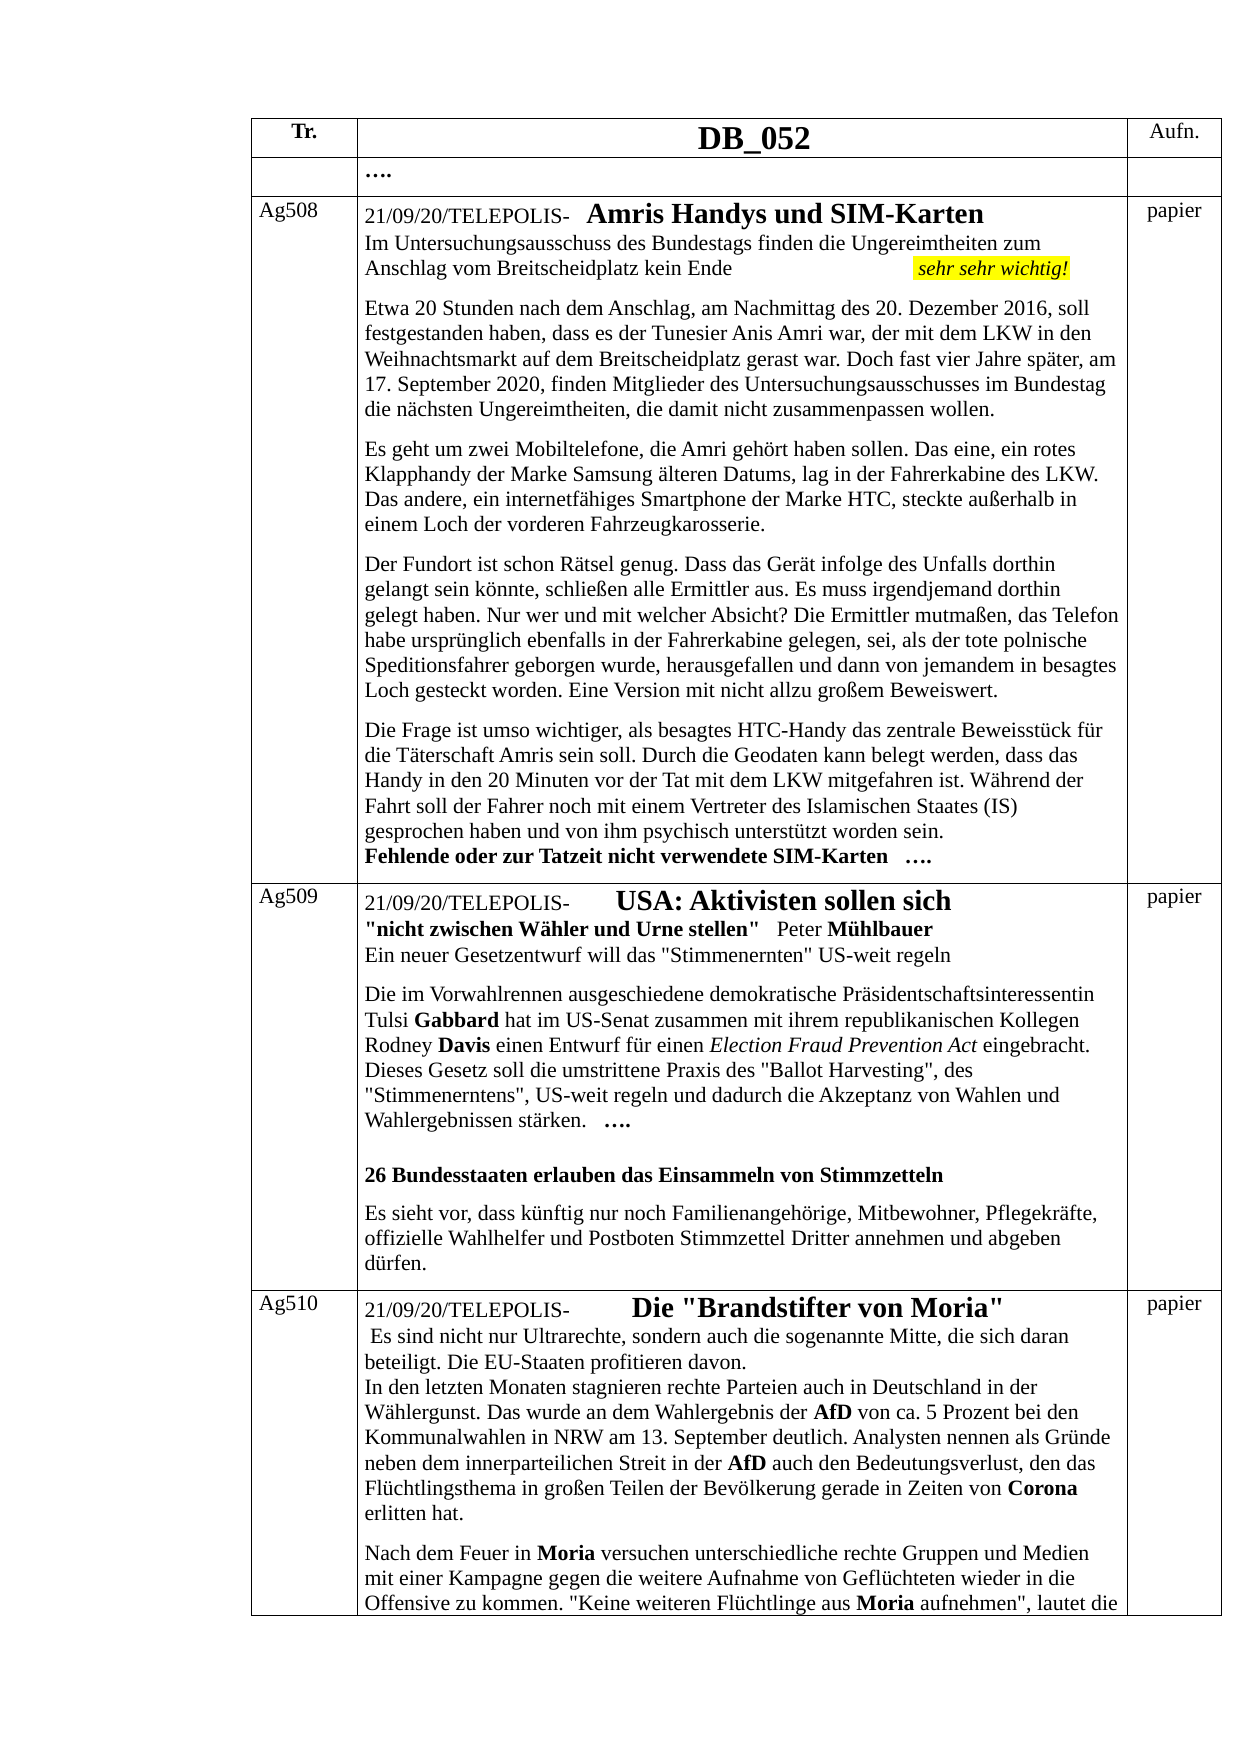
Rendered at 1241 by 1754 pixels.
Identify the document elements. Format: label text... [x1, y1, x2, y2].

table_cell [252, 158, 357, 196]
table_cell Ag509 [252, 884, 357, 1290]
table_cell [1128, 158, 1221, 196]
table_header Aufn. [1128, 119, 1221, 157]
table_cell papier [1128, 1291, 1221, 1615]
table_cell …. [358, 158, 1127, 196]
table_cell 21/09/20/TELEPOLIS- Amris Handys und SIM-Karten Im Untersuchungsausschuss des Bundestags finden die Ungereimtheiten zum Anschlag vom Breitscheidplatz kein Ende sehr sehr wichtig! Etwa 20 Stunden nach dem Anschlag, am Nachmittag des 20. Dezember 2016, soll festgestanden haben, dass es der Tunesier Anis Amri war, der mit dem LKW in den Weihnachtsmarkt auf dem Breitscheidplatz gerast war. Doch fast vier Jahre später, am 17. September 2020, finden Mitglieder des Untersuchungsausschusses im Bundestag die nächsten Ungereimtheiten, die damit nicht zusammenpassen wollen. Es geht um zwei Mobiltelefone, die Amri gehört haben sollen. Das eine, ein rotes Klapphandy der Marke Samsung älteren Datums, lag in der Fahrerkabine des LKW. Das andere, ein internetfähiges Smartphone der Marke HTC, steckte außerhalb in einem Loch der vorderen Fahrzeugkarosserie. Der Fundort ist schon Rätsel genug. Dass das Gerät infolge des Unfalls dorthin gelangt sein könnte, schließen alle Ermittler aus. Es muss irgendjemand dorthin gelegt haben. Nur wer und mit welcher Absicht? Die Ermittler mutmaßen, das Telefon habe ursprünglich ebenfalls in der Fahrerkabine gelegen, sei, als der tote polnische Speditionsfahrer geborgen wurde, herausgefallen und dann von jemandem in besagtes Loch gesteckt worden. Eine Version mit nicht allzu großem Beweiswert. Die Frage ist umso wichtiger, als besagtes HTC-Handy das zentrale Beweisstück für die Täterschaft Amris sein soll. Durch die Geodaten kann belegt werden, dass das Handy in den 20 Minuten vor der Tat mit dem LKW mitgefahren ist. Während der Fahrt soll der Fahrer noch mit einem Vertreter des Islamischen Staates (IS) gesprochen haben und von ihm psychisch unterstützt worden sein. Fehlende oder zur Tatzeit nicht verwendete SIM-Karten …. [358, 197, 1127, 883]
table_cell Ag508 [252, 197, 357, 883]
table_cell Ag510 [252, 1291, 357, 1615]
table_cell 21/09/20/TELEPOLIS- USA: Aktivisten sollen sich "nicht zwischen Wähler und Urne stellen" Peter Mühlbauer Ein neuer Gesetzentwurf will das "Stimmenernten" US-weit regeln Die im Vorwahlrennen ausgeschiedene demokratische Präsidentschaftsinteressentin Tulsi Gabbard hat im US-Senat zusammen mit ihrem republikanischen Kollegen Rodney Davis einen Entwurf für einen Election Fraud Prevention Act eingebracht. Dieses Gesetz soll die umstrittene Praxis des "Ballot Harvesting", des "Stimmenerntens", US-weit regeln und dadurch die Akzeptanz von Wahlen und Wahlergebnissen stärken. …. 26 Bundesstaaten erlauben das Einsammeln von Stimmzetteln Es sieht vor, dass künftig nur noch Familienangehörige, Mitbewohner, Pflegekräfte, offizielle Wahlhelfer und Postboten Stimmzettel Dritter annehmen und abgeben dürfen. [358, 884, 1127, 1290]
table_cell 21/09/20/TELEPOLIS- Die "Brandstifter von Moria" Es sind nicht nur Ultrarechte, sondern auch die sogenannte Mitte, die sich daran beteiligt. Die EU-Staaten profitieren davon. In den letzten Monaten stagnieren rechte Parteien auch in Deutschland in der Wählergunst. Das wurde an dem Wahlergebnis der AfD von ca. 5 Prozent bei den Kommunalwahlen in NRW am 13. September deutlich. Analysten nennen als Gründe neben dem innerparteilichen Streit in der AfD auch den Bedeutungsverlust, den das Flüchtlingsthema in großen Teilen der Bevölkerung gerade in Zeiten von Corona erlitten hat. Nach dem Feuer in Moria versuchen unterschiedliche rechte Gruppen und Medien mit einer Kampagne gegen die weitere Aufnahme von Geflüchteten wieder in die Offensive zu kommen. "Keine weiteren Flüchtlinge aus Moria aufnehmen", lautet die [358, 1291, 1127, 1615]
table_header ­Tr. [252, 119, 357, 157]
table_header DB_052 [358, 119, 1127, 157]
table_cell papier [1128, 197, 1221, 883]
table_cell papier [1128, 884, 1221, 1290]
